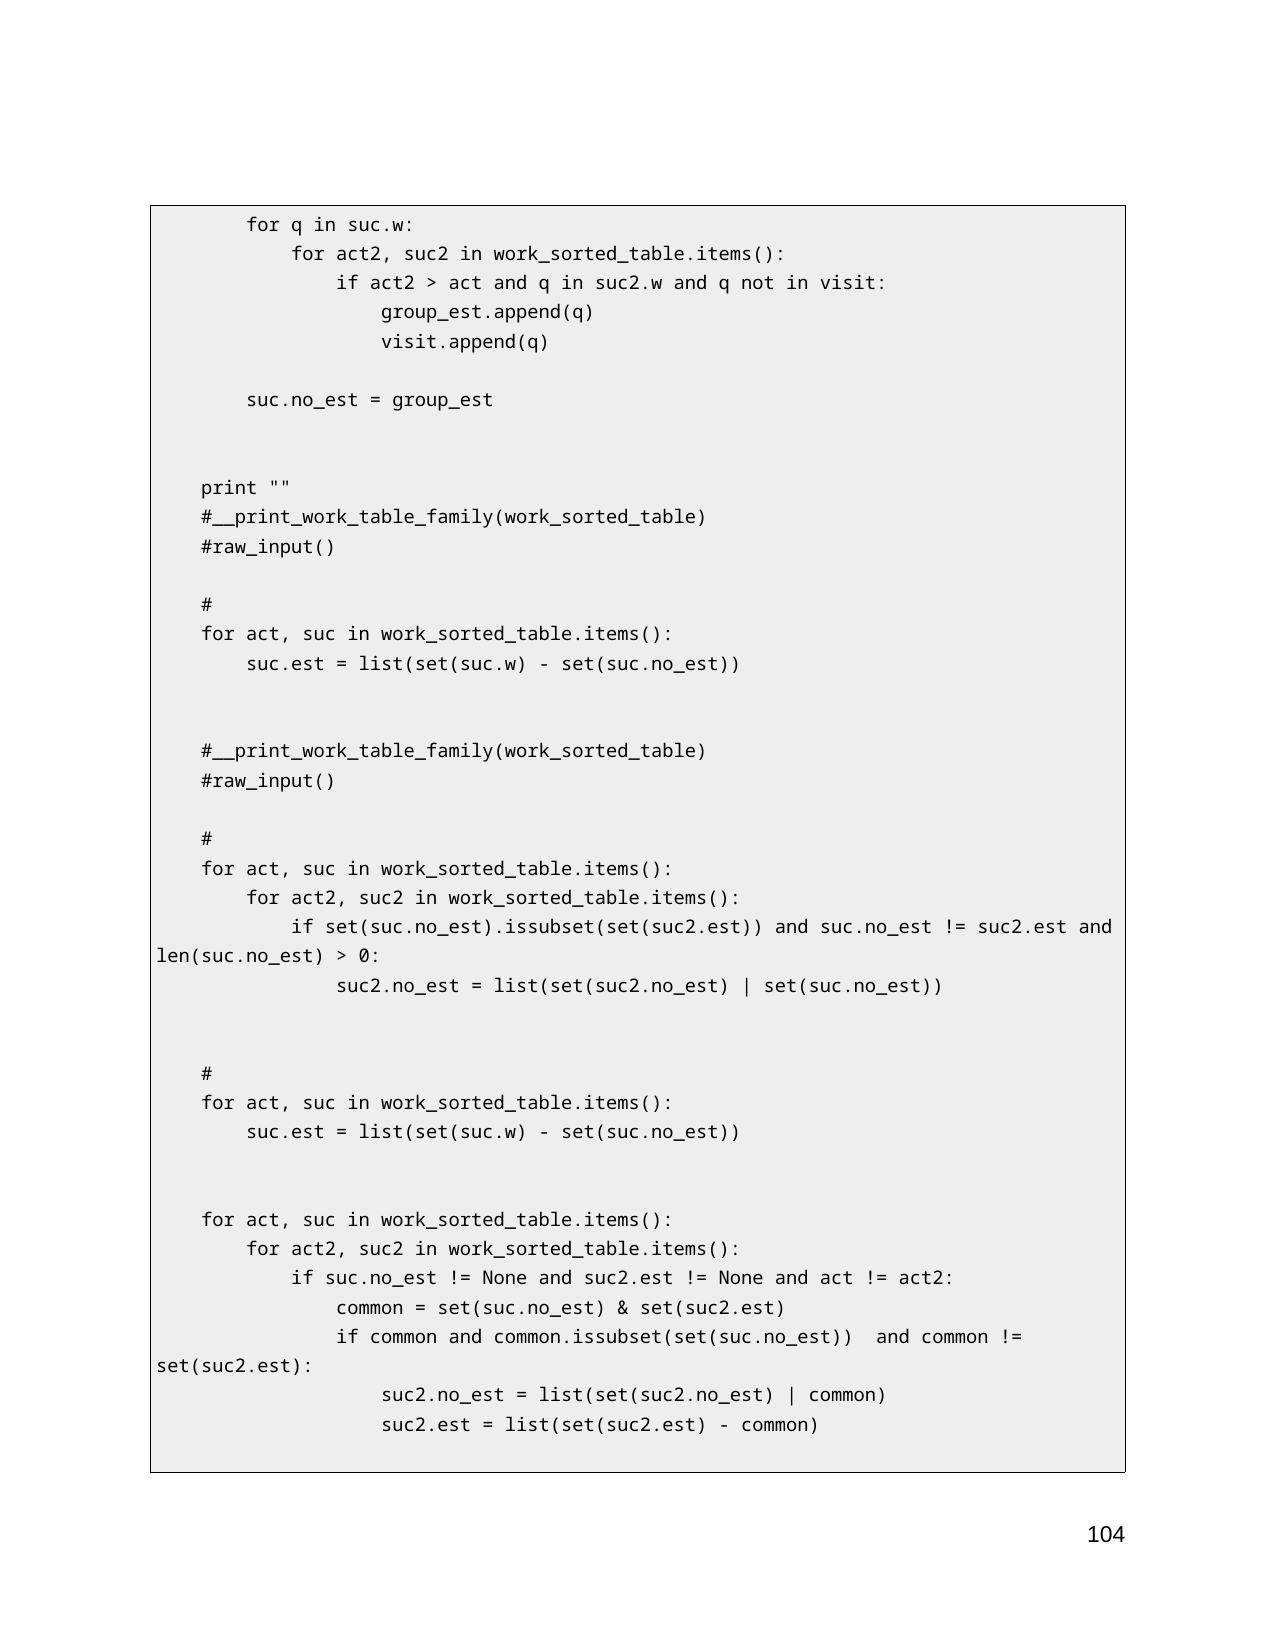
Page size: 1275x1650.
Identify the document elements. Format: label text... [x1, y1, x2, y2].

table_header for q in suc.w: for act2, suc2 in work_sorted_table.items(): if act2 > act and q in suc2.w and q not in visit: group_est.append(q) visit.append(q) suc.no_est = group_est print "" #__print_work_table_family(work_sorted_table) #raw_input() # for act, suc in work_sorted_table.items(): suc.est = list(set(suc.w) - set(suc.no_est)) #__print_work_table_family(work_sorted_table) #raw_input() # for act, suc in work_sorted_table.items(): for act2, suc2 in work_sorted_table.items(): if set(suc.no_est).issubset(set(suc2.est)) and suc.no_est != suc2.est and len(suc.no_est) > 0: suc2.no_est = list(set(suc2.no_est) | set(suc.no_est)) # for act, suc in work_sorted_table.items(): suc.est = list(set(suc.w) - set(suc.no_est)) for act, suc in work_sorted_table.items(): for act2, suc2 in work_sorted_table.items(): if suc.no_est != None and suc2.est != None and act != act2: common = set(suc.no_est) & set(suc2.est) if common and common.issubset(set(suc.no_est)) and common != set(suc2.est): suc2.no_est = list(set(suc2.no_est) | common) suc2.est = list(set(suc2.est) - common) [151, 206, 1125, 1472]
